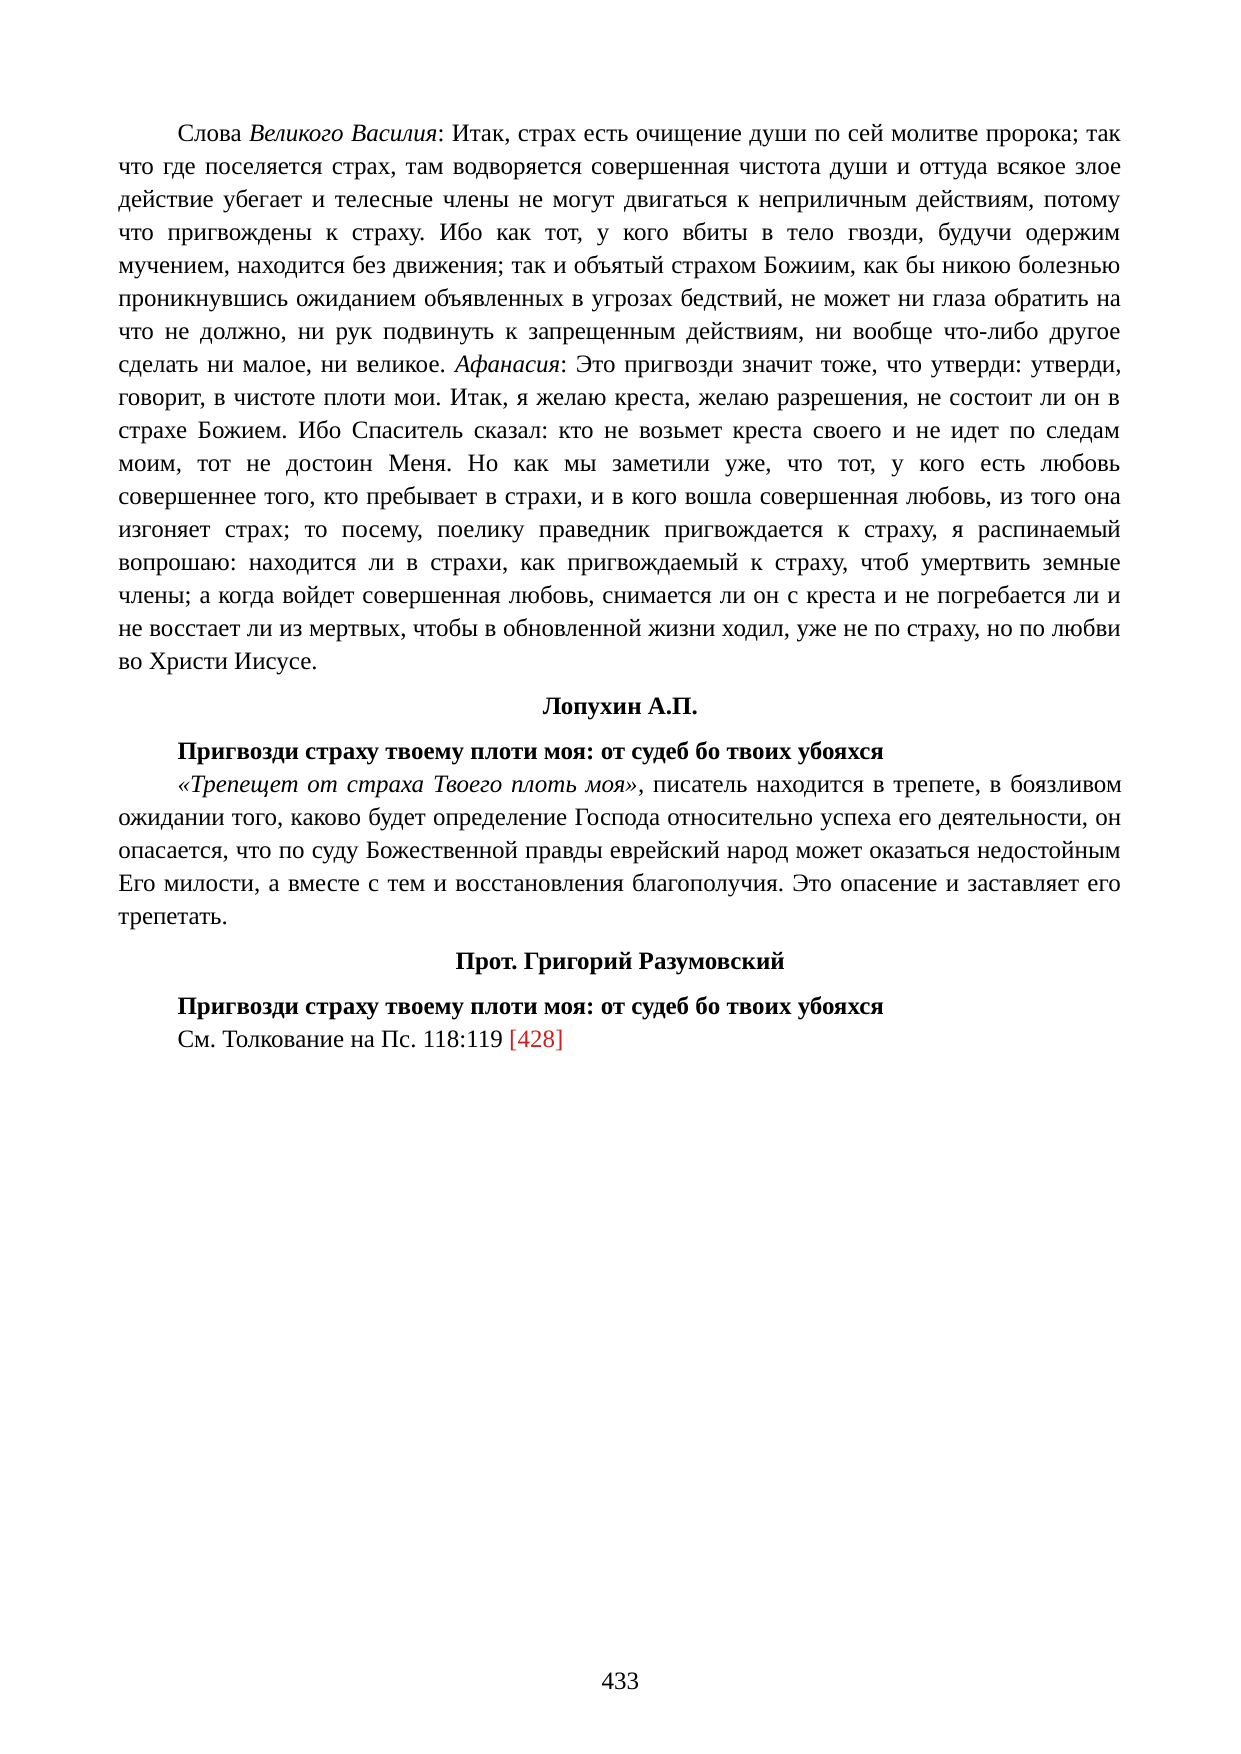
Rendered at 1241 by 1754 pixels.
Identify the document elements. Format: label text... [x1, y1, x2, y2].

text Пригвозди страху твоему плоти моя: от судеб бо твоих убояхся [118, 991, 1122, 1019]
text См. Толкование на Пс. 118:119 [428] [118, 1024, 1122, 1052]
text «Трепещет от страха Твоего плоть моя», писатель находится в трепете, в боязливом ожидании того, каково будет определение Господа относительно успеха его деятельности, он опасается, что по суду Божественной правды еврейский народ может оказаться недостойным Его милости, а вместе с тем и восстановления благополучия. Это опасение и заставляет его трепетать. [118, 769, 1122, 930]
subtitle Прот. Григорий Разумовский [118, 946, 1122, 975]
text Слова Великого Василия: Итак, страх есть очищение души по сей молитве пророка; так что где поселяется страх, там водворяется совершенная чистота души и оттуда всякое злое действие убегает и телесные члены не могут двигаться к неприличным действиям, потому что пригвождены к страху. Ибо как тот, у кого вбиты в тело гвозди, будучи одержим мучением, находится без движения; так и объятый страхом Божиим, как бы никою болезнью проникнувшись ожиданием объявленных в угрозах бедствий, не может ни глаза обратить на что не должно, ни рук подвинуть к запрещенным действиям, ни вообще что-либо другое сделать ни малое, ни великое. Афанасия: Это пригвозди значит тоже, что утверди: утверди, говорит, в чистоте плоти мои. Итак, я желаю креста, желаю разрешения, не состоит ли он в страхе Божием. Ибо Спаситель сказал: кто не возьмет креста своего и не идет по следам моим, тот не достоин Меня. Но как мы заметили уже, что тот, у кого есть любовь совершеннее того, кто пребывает в страхи, и в кого вошла совершенная любовь, из того она изгоняет страх; то посему, поелику праведник пригвождается к страху, я распинаемый вопрошаю: находится ли в страхи, как пригвождаемый к страху, чтоб умертвить земные члены; а когда войдет совершенная любовь, снимается ли он с креста и не погребается ли и не восстает ли из мертвых, чтобы в обновленной жизни ходил, уже не по страху, но по любви во Христи Иисусе. [118, 118, 1122, 675]
subtitle Лопухин А.П. [118, 691, 1122, 720]
text Пригвозди страху твоему плоти моя: от судеб бо твоих убояхся [118, 736, 1122, 765]
